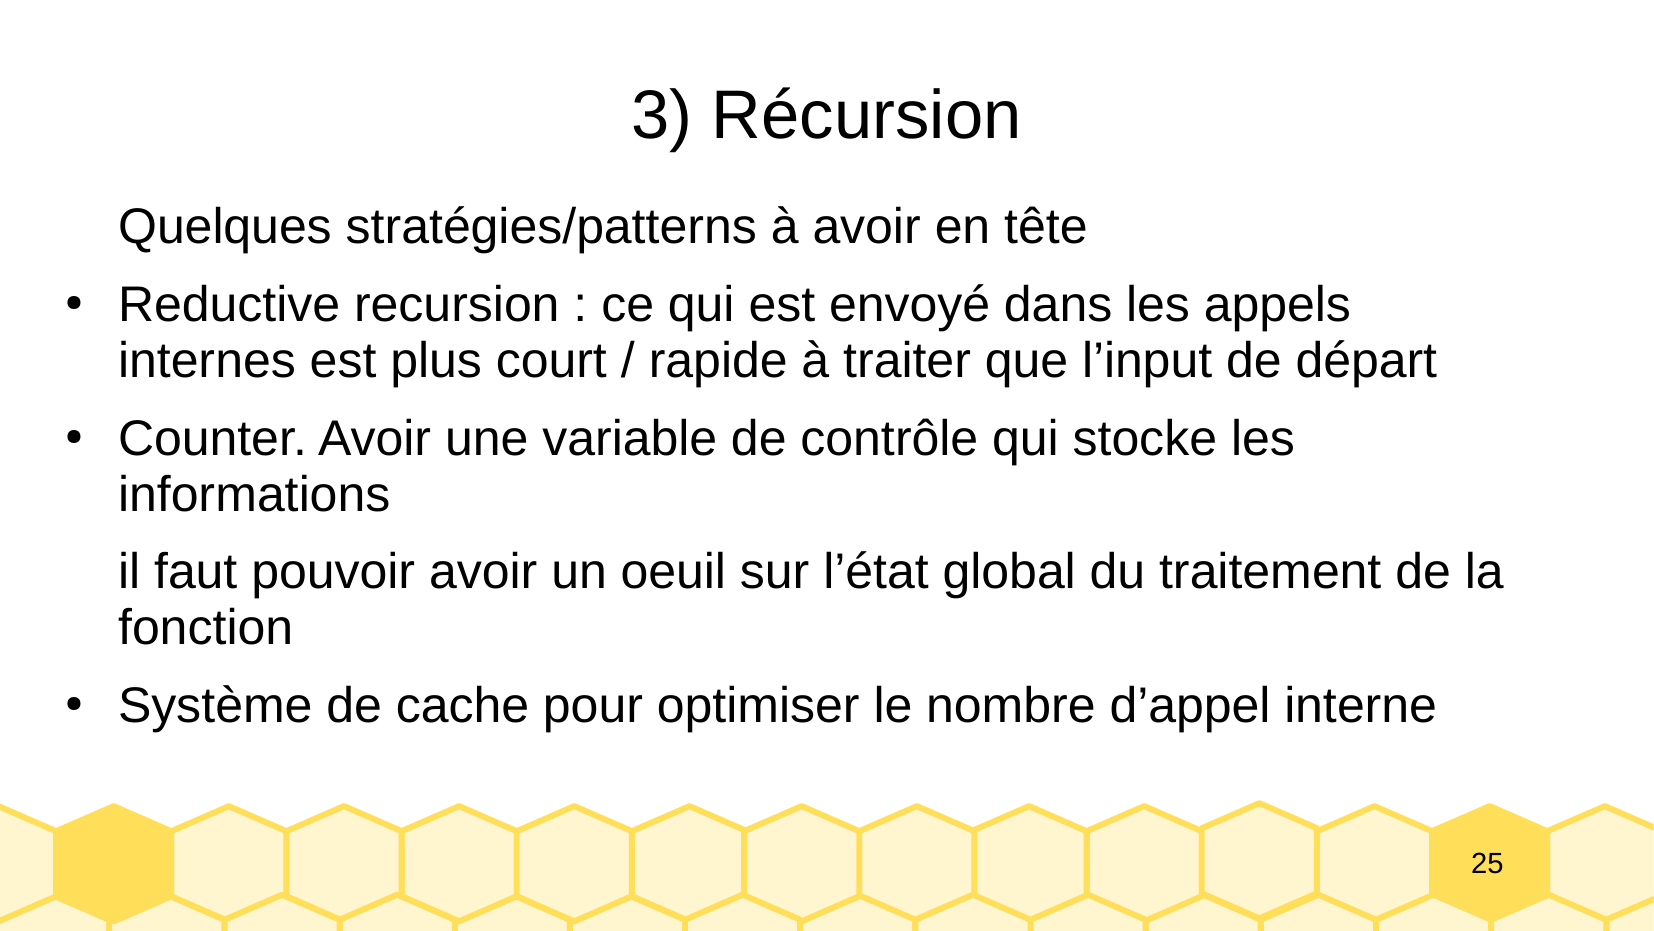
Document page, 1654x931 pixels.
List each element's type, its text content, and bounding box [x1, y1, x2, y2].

title 3) Récursion [82, 37, 1571, 193]
list Quelques stratégies/patterns à avoir en tête Reductive recursion : ce qui est envoyé dans les appels internes est plus court / rapide à traiter que l’input de départ Counter. Avoir une variable de contrôle qui stocke les informations il faut pouvoir avoir un oeuil sur l’état global du traitement de la fonction Système de cache pour optimiser le nombre d’appel interne [47, 198, 1536, 739]
